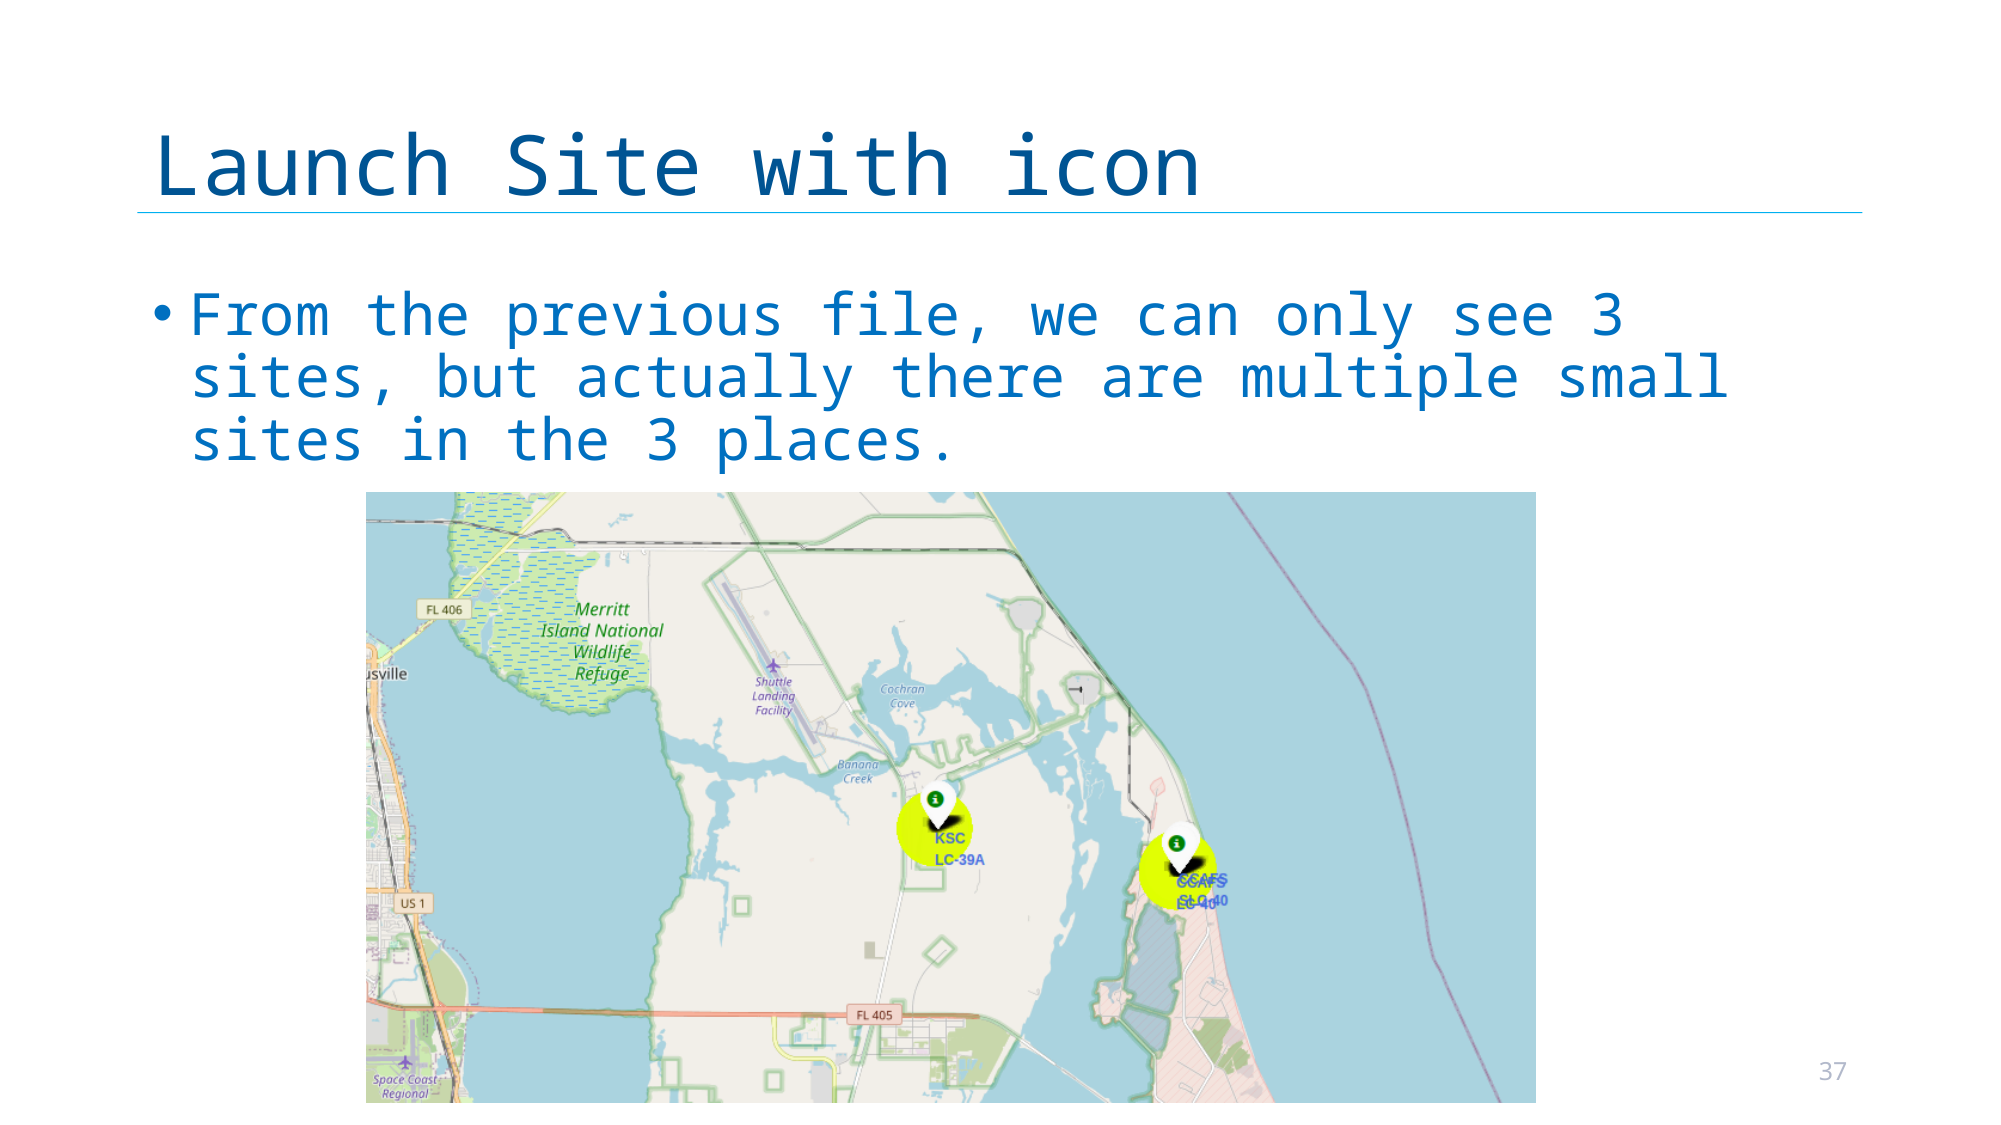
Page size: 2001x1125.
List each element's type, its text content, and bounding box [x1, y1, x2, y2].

slide_number [1536, 1042, 1863, 1103]
picture [366, 492, 1536, 1103]
list From the previous file, we can only see 3 sites, but actually there are multiple small sites in the 3 places. [137, 277, 1863, 992]
title Launch Site with icon [137, 59, 1863, 277]
